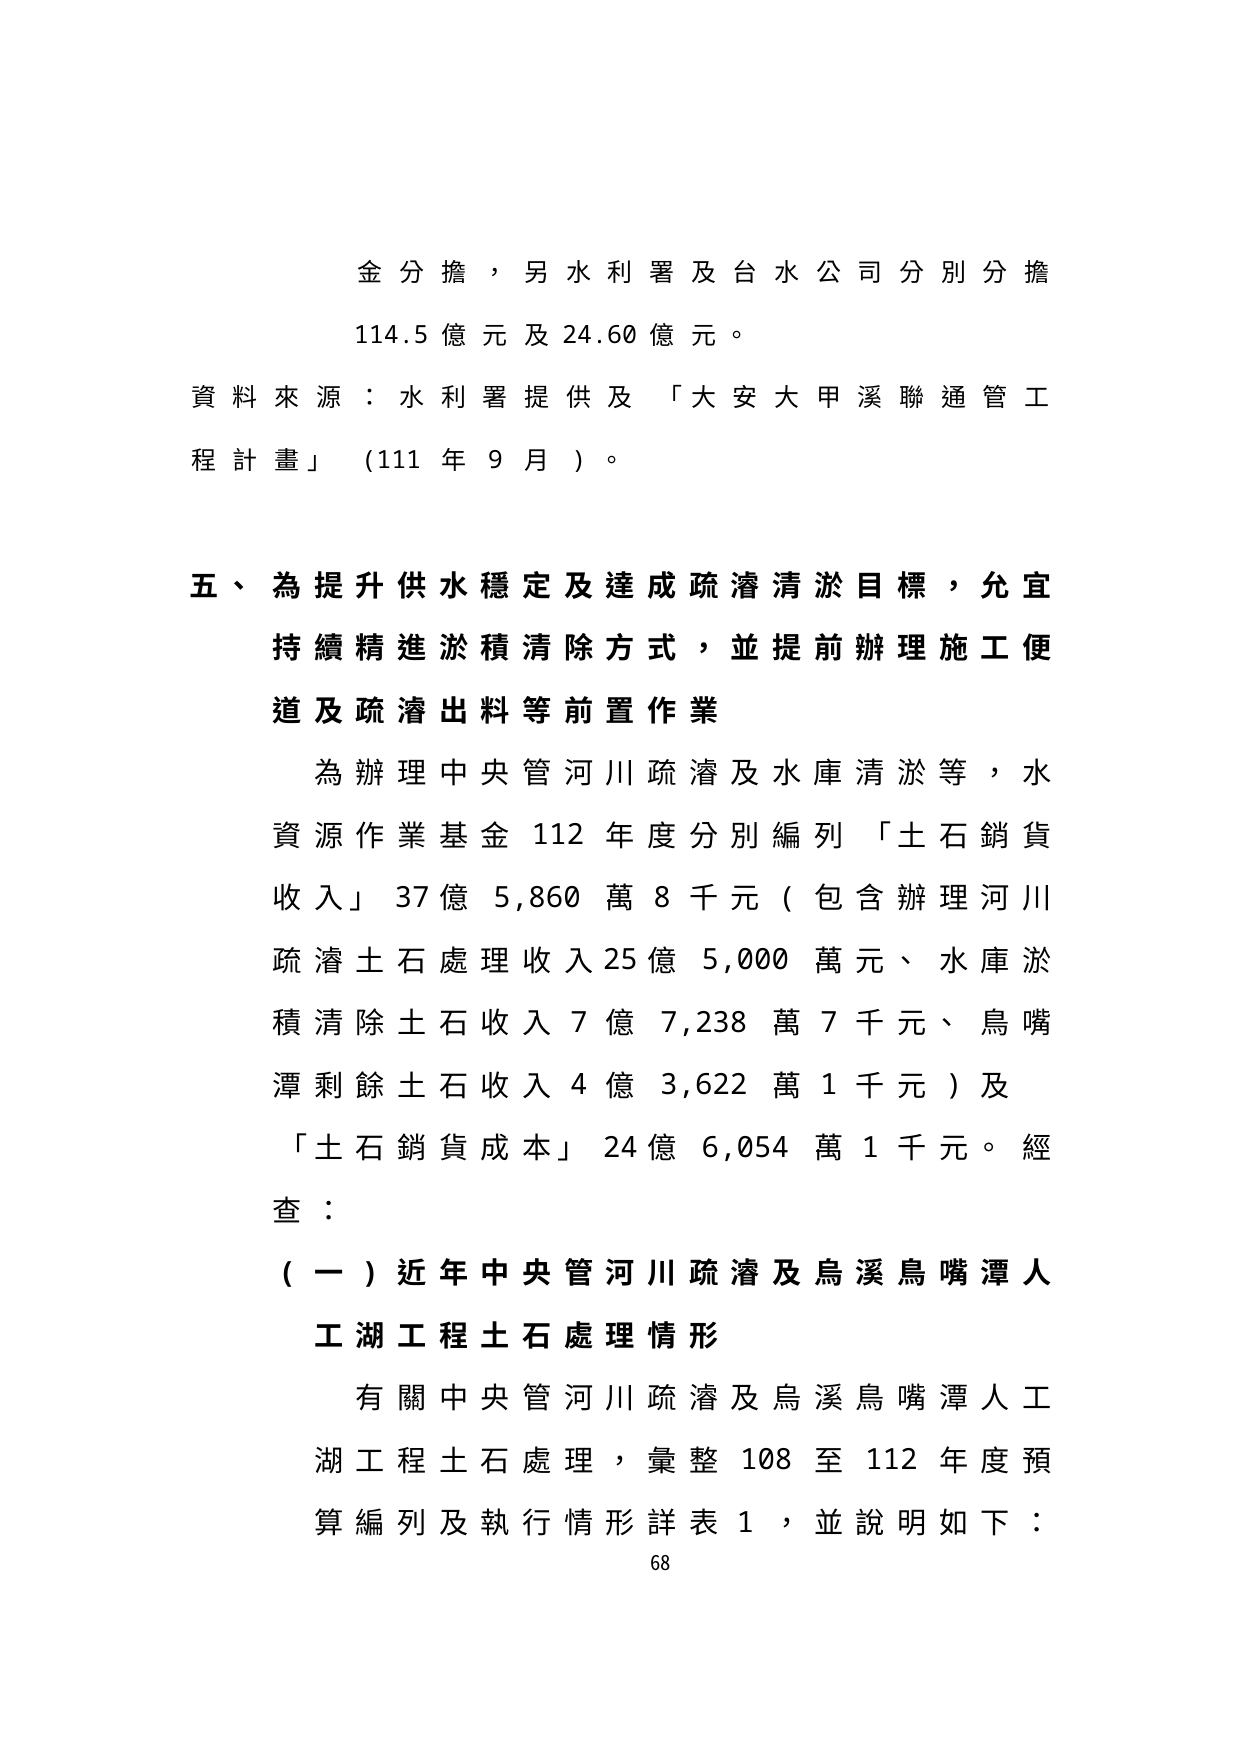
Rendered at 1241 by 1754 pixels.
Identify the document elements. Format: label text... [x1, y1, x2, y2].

text (一)近年中央管河川疏濬及烏溪鳥嘴潭人工湖工程土石處理情形 [242, 1229, 1058, 1354]
text 五、為提升供水穩定及達成疏濬清淤目標，允宜持續精進淤積清除方式，並提前辦理施工便道及疏濬出料等前置作業 [183, 542, 1058, 729]
text 有關中央管河川疏濬及烏溪鳥嘴潭人工湖工程土石處理，彙整108至112年度預算編列及執行情形詳表1，並說明如下： [271, 1354, 1058, 1542]
text 資料來源：水利署提供及「大安大甲溪聯通管工程計畫」(111年9月)。 [183, 354, 1058, 479]
text 金分擔，另水利署及台水公司分別分擔114.5億元及24.60億元。 [183, 229, 1058, 354]
text 為辦理中央管河川疏濬及水庫清淤等，水資源作業基金112年度分別編列「土石銷貨收入」37億5,860萬8千元(包含辦理河川疏濬土石處理收入25億5,000萬元、水庫淤積清除土石收入7億7,238萬7千元、鳥嘴潭剩餘土石收入4億3,622萬1千元)及「土石銷貨成本」24億6,054萬1千元。經查： [242, 729, 1058, 1229]
